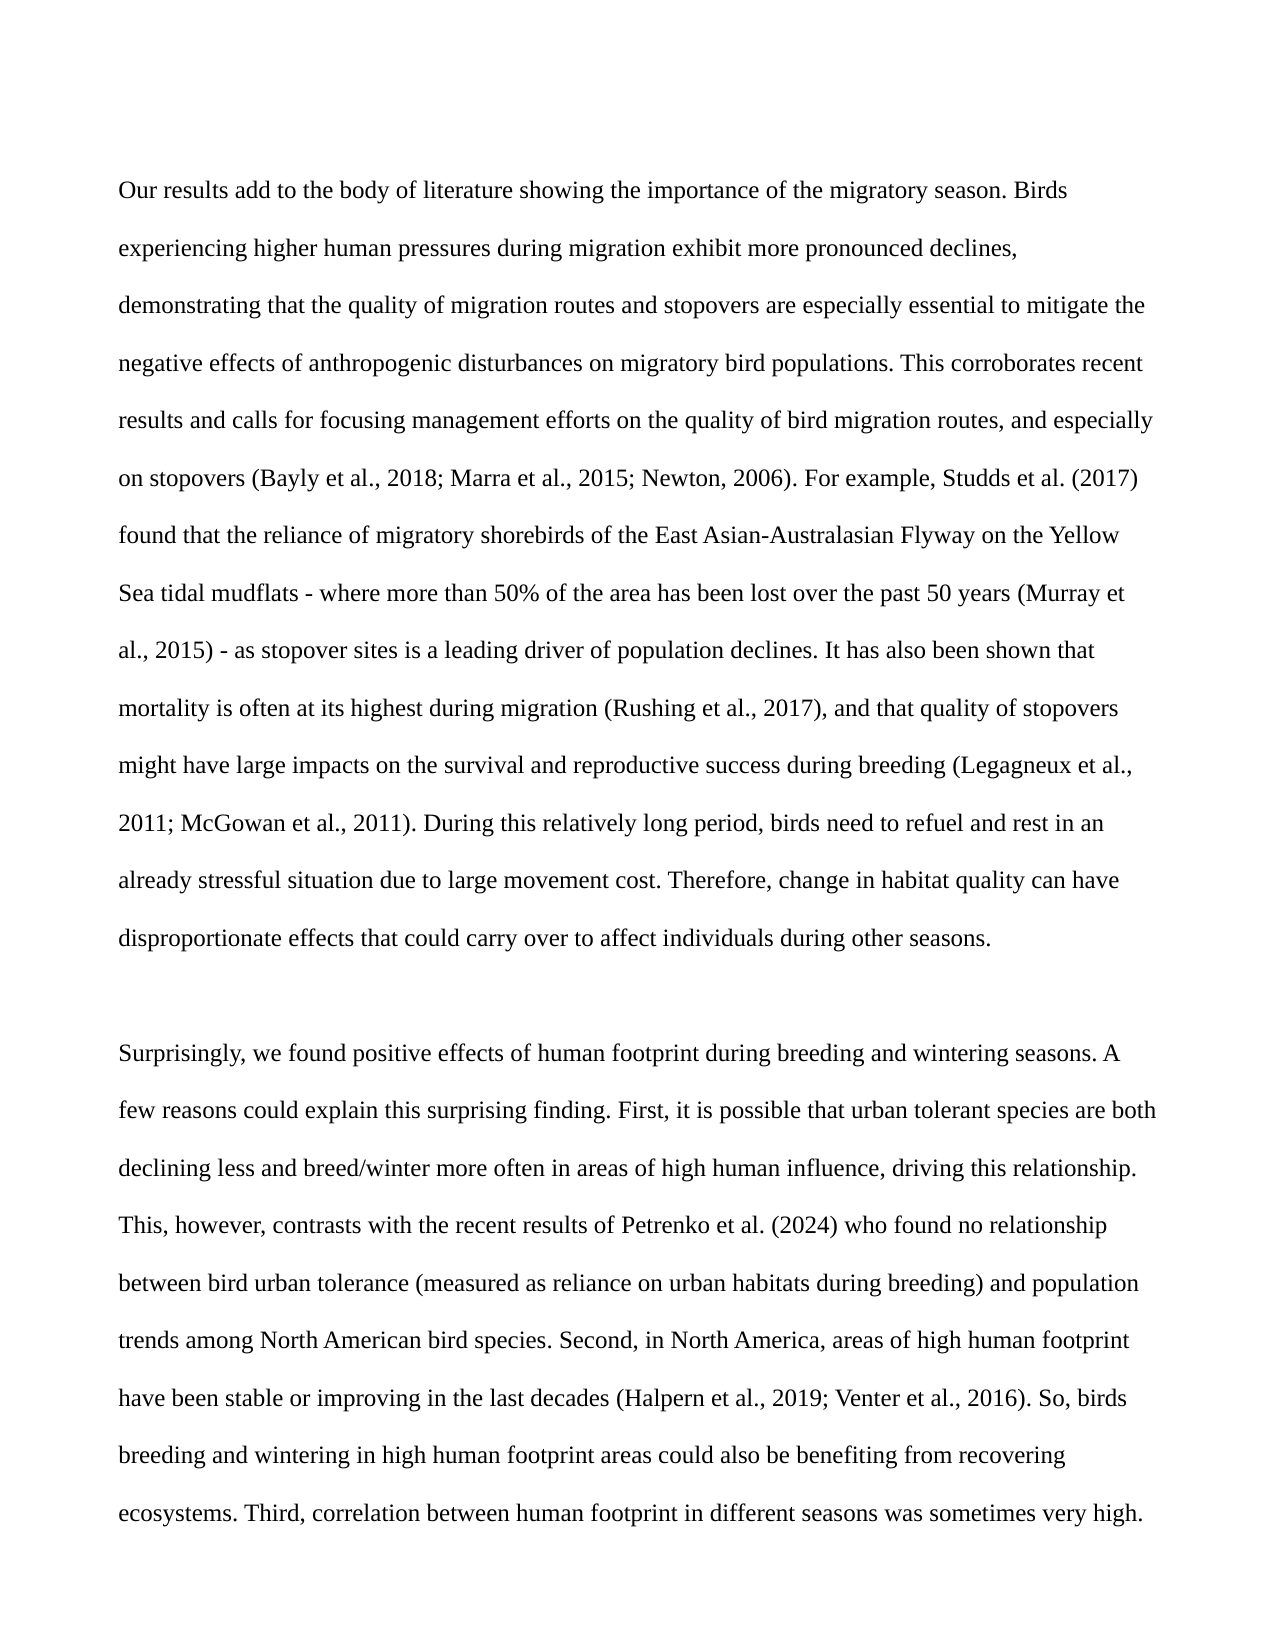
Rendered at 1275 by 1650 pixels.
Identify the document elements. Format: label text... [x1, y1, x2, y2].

text Our results add to the body of literature showing the importance of the migratory season. Birds experiencing higher human pressures during migration exhibit more pronounced declines, demonstrating that the quality of migration routes and stopovers are especially essential to mitigate the negative effects of anthropogenic disturbances on migratory bird populations. This corroborates recent results and calls for focusing management efforts on the quality of bird migration routes, and especially on stopovers (Bayly et al., 2018; Marra et al., 2015; Newton, 2006). For example, Studds et al. (2017) found that the reliance of migratory shorebirds of the East Asian-Australasian Flyway on the Yellow Sea tidal mudflats - where more than 50% of the area has been lost over the past 50 years (Murray et al., 2015) - as stopover sites is a leading driver of population declines. It has also been shown that mortality is often at its highest during migration (Rushing et al., 2017), and that quality of stopovers might have large impacts on the survival and reproductive success during breeding (Legagneux et al., 2011; McGowan et al., 2011). During this relatively long period, birds need to refuel and rest in an already stressful situation due to large movement cost. Therefore, change in habitat quality can have disproportionate effects that could carry over to affect individuals during other seasons. [118, 176, 1157, 952]
text Surprisingly, we found positive effects of human footprint during breeding and wintering seasons. A few reasons could explain this surprising finding. First, it is possible that urban tolerant species are both declining less and breed/winter more often in areas of high human influence, driving this relationship. This, however, contrasts with the recent results of Petrenko et al. (2024) who found no relationship between bird urban tolerance (measured as reliance on urban habitats during breeding) and population trends among North American bird species. Second, in North America, areas of high human footprint have been stable or improving in the last decades (Halpern et al., 2019; Venter et al., 2016). So, birds breeding and wintering in high human footprint areas could also be benefiting from recovering ecosystems. Third, correlation between human footprint in different seasons was sometimes very high. [118, 1038, 1157, 1527]
